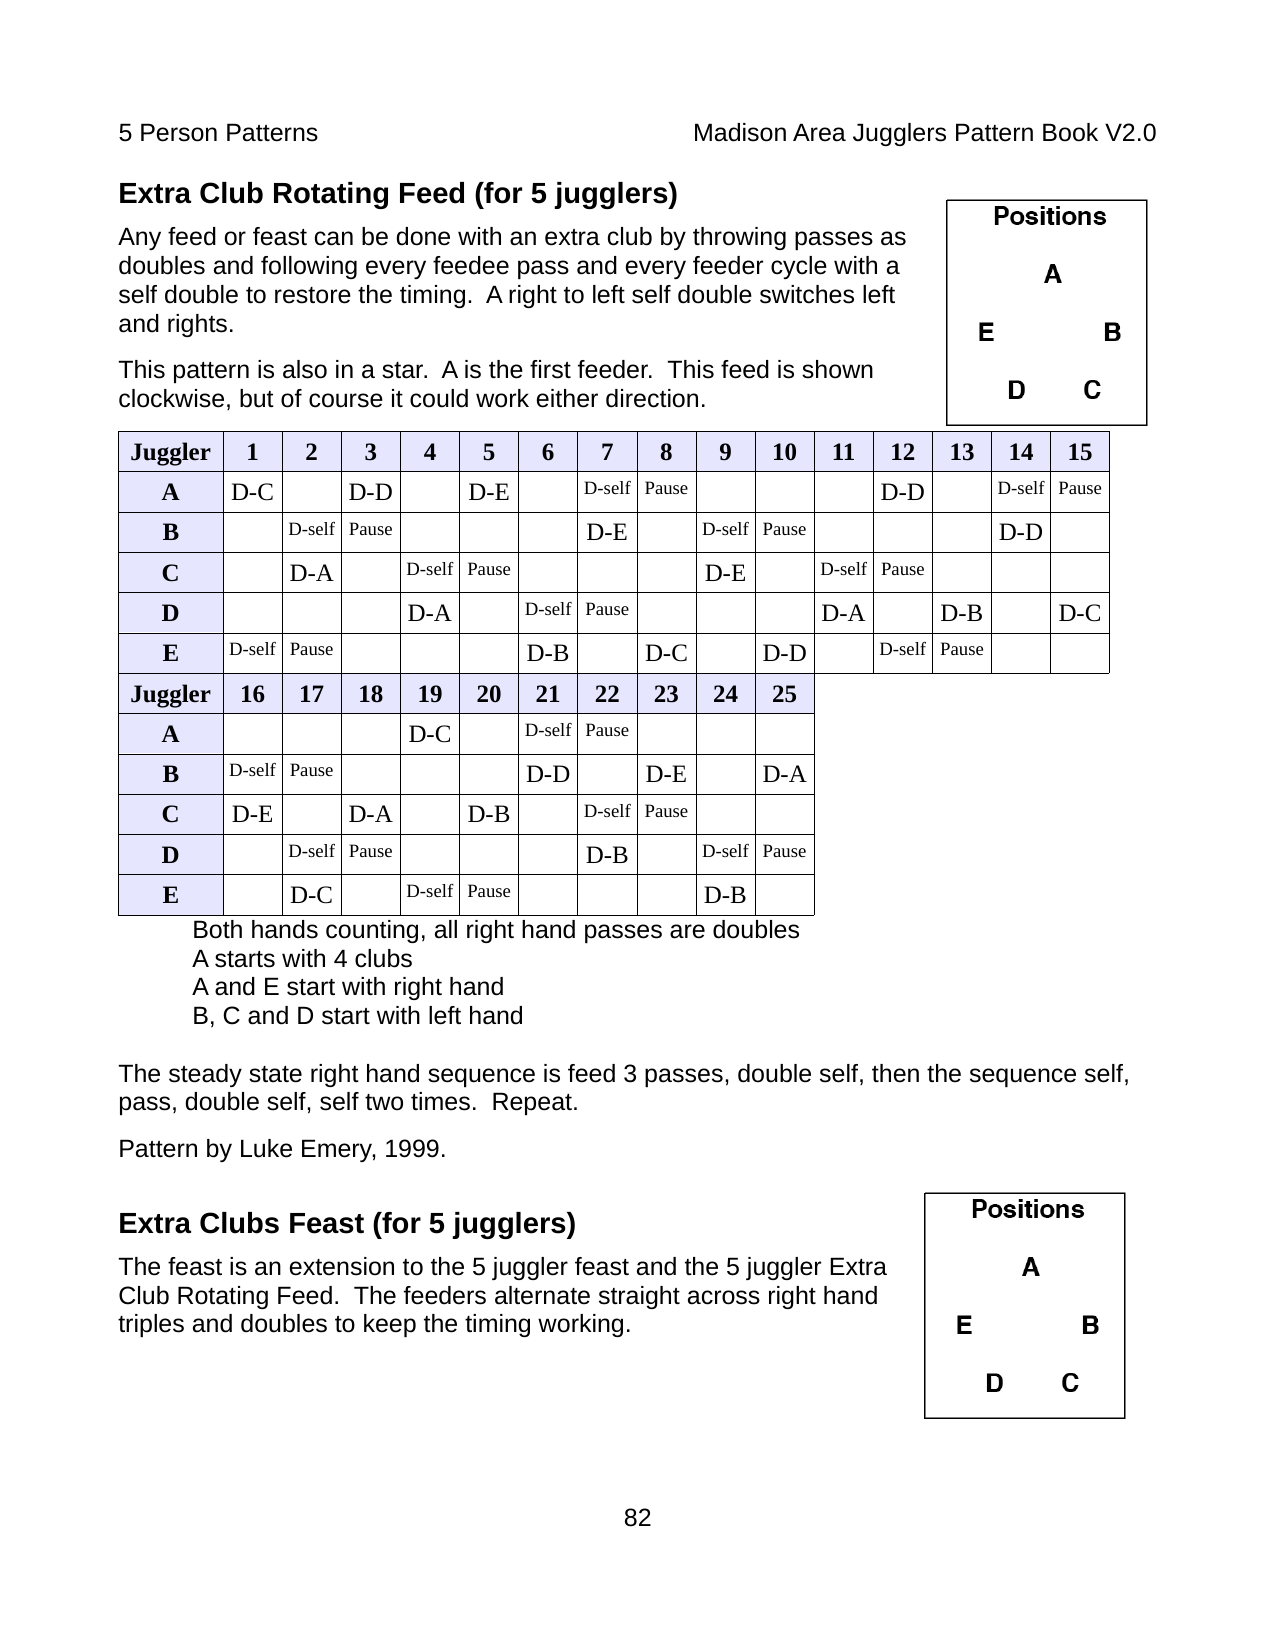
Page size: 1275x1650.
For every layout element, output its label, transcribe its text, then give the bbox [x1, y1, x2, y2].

table_cell D-E [224, 795, 282, 834]
table_cell D-C [401, 714, 459, 753]
table_cell D-self [224, 634, 282, 673]
table_cell D-C [224, 472, 282, 512]
table_cell Pause [1051, 472, 1109, 512]
table_cell D-self [992, 472, 1050, 512]
table_cell D-self [519, 714, 577, 753]
text A and E start with right hand [118, 972, 1157, 1001]
table_cell 17 [283, 674, 341, 713]
table_cell D-self [874, 634, 932, 673]
table_cell [224, 553, 282, 592]
table_cell [1050, 834, 1109, 874]
table_cell [519, 795, 577, 834]
table_cell [342, 714, 400, 753]
text This pattern is also in a star. A is the first feeder. This feed is shown clockwise, but of course it could work either direction. [118, 355, 943, 413]
table_cell Pause [578, 714, 637, 753]
table_cell [932, 674, 991, 713]
table_cell D-self [697, 513, 755, 552]
table_cell D-A [283, 553, 341, 592]
table_cell [697, 472, 755, 512]
table_cell [224, 593, 282, 632]
table_cell [460, 513, 518, 552]
table_cell [342, 875, 400, 915]
table_cell [992, 593, 1050, 632]
table_cell [283, 795, 341, 834]
table_header 1 [224, 432, 282, 471]
table_cell [756, 593, 814, 632]
table_cell [401, 472, 459, 512]
table_cell D-C [1051, 593, 1109, 632]
table_cell [697, 714, 755, 753]
table_cell 20 [460, 674, 518, 713]
table_cell D-B [578, 835, 637, 874]
table_cell 19 [401, 674, 459, 713]
table_cell [519, 553, 577, 592]
table_cell D-B [460, 795, 518, 834]
table_cell [638, 513, 696, 552]
table_cell [519, 835, 577, 874]
table_cell [578, 875, 637, 915]
table_cell [460, 634, 518, 673]
table_header 13 [933, 432, 991, 471]
table_cell 21 [519, 674, 577, 713]
table_cell D-D [756, 634, 814, 673]
table_cell [697, 795, 755, 834]
table_cell [578, 634, 637, 673]
table_cell D [119, 593, 223, 632]
table_cell Pause [756, 835, 814, 874]
table_cell [991, 754, 1050, 794]
picture [921, 1190, 1128, 1422]
table_cell [756, 875, 814, 915]
table_cell [873, 674, 932, 713]
table_cell D-B [697, 875, 755, 915]
table_header 14 [992, 432, 1050, 471]
table_cell D-self [815, 553, 873, 592]
table_cell [932, 713, 991, 753]
table_cell Pause [283, 755, 341, 794]
table_cell [1050, 874, 1109, 915]
table_cell Juggler [119, 674, 223, 713]
table_header 9 [697, 432, 755, 471]
table_cell [224, 835, 282, 874]
table_cell C [119, 553, 223, 592]
table_cell D-E [460, 472, 518, 512]
table_header 15 [1051, 432, 1109, 471]
table_header 12 [874, 432, 932, 471]
table_cell Pause [933, 634, 991, 673]
table_cell B [119, 755, 223, 794]
table_cell D-C [283, 875, 341, 915]
table_cell [460, 714, 518, 753]
table_cell Pause [756, 513, 814, 552]
table_cell [992, 553, 1050, 592]
table_cell [638, 835, 696, 874]
table_cell [756, 714, 814, 753]
table_cell [873, 754, 932, 794]
table_cell [1050, 754, 1109, 794]
table_header 8 [638, 432, 696, 471]
table_cell A [119, 714, 223, 753]
table_cell D-D [519, 755, 577, 794]
table_cell D-A [342, 795, 400, 834]
table_cell [815, 754, 873, 794]
table_cell [401, 755, 459, 794]
table_cell D-E [638, 755, 696, 794]
table_cell [401, 513, 459, 552]
table_cell D-D [342, 472, 400, 512]
table_cell [932, 794, 991, 834]
table_cell D-D [992, 513, 1050, 552]
table_cell D-self [283, 513, 341, 552]
table_header 10 [756, 432, 814, 471]
table_cell [815, 834, 873, 874]
table_cell [519, 472, 577, 512]
table_cell [873, 874, 932, 915]
table_cell Pause [638, 472, 696, 512]
table_cell [1051, 634, 1109, 673]
table_cell [519, 513, 577, 552]
text Both hands counting, all right hand passes are doubles [118, 915, 1157, 943]
table_cell D-A [815, 593, 873, 632]
table_cell [697, 634, 755, 673]
table_cell [401, 634, 459, 673]
table_cell [873, 713, 932, 753]
table_cell D-E [578, 513, 637, 552]
table_cell Pause [342, 513, 400, 552]
table_cell [1050, 713, 1109, 753]
table_cell [933, 553, 991, 592]
table_cell D-self [283, 835, 341, 874]
table_cell [991, 713, 1050, 753]
table_cell [873, 834, 932, 874]
table_cell [1051, 553, 1109, 592]
table_cell [224, 875, 282, 915]
table_cell [460, 593, 518, 632]
table_cell [342, 593, 400, 632]
table_cell [519, 875, 577, 915]
text A starts with 4 clubs [118, 943, 1157, 972]
table_cell A [119, 472, 223, 512]
table_cell [992, 634, 1050, 673]
table_cell Pause [460, 553, 518, 592]
table_cell [815, 713, 873, 753]
table_cell D-self [519, 593, 577, 632]
table_cell Pause [578, 593, 637, 632]
table_cell [460, 835, 518, 874]
table_cell [401, 795, 459, 834]
table_cell D-self [697, 835, 755, 874]
table_cell B [119, 513, 223, 552]
table_cell [697, 593, 755, 632]
subtitle Extra Clubs Feast (for 5 jugglers) [118, 1206, 921, 1239]
table_cell D-E [697, 553, 755, 592]
subtitle Extra Club Rotating Feed (for 5 jugglers) [118, 176, 1157, 210]
table_cell 24 [697, 674, 755, 713]
table_cell [932, 874, 991, 915]
table_cell [342, 634, 400, 673]
table_cell [283, 593, 341, 632]
table_cell [991, 834, 1050, 874]
table_cell [873, 794, 932, 834]
table_cell [1051, 513, 1109, 552]
table_cell [874, 513, 932, 552]
table_cell [815, 794, 873, 834]
table_cell [756, 795, 814, 834]
table_header 7 [578, 432, 637, 471]
table_cell [756, 472, 814, 512]
text The feast is an extension to the 5 juggler feast and the 5 juggler Extra Club Rotating Feed. The feeders alternate straight across right hand triples and doubles to keep the timing working. [118, 1252, 921, 1338]
table_header 5 [460, 432, 518, 471]
table_header 6 [519, 432, 577, 471]
table_cell E [119, 875, 223, 915]
table_cell D [119, 835, 223, 874]
table_cell [638, 553, 696, 592]
table_cell Pause [638, 795, 696, 834]
table_cell D-B [933, 593, 991, 632]
table_cell [815, 874, 873, 915]
table_cell [697, 755, 755, 794]
table_header 2 [283, 432, 341, 471]
table_cell [1050, 794, 1109, 834]
table_cell C [119, 795, 223, 834]
table_cell [991, 674, 1050, 713]
table_cell [933, 513, 991, 552]
table_cell [578, 553, 637, 592]
table_cell D-A [756, 755, 814, 794]
table_cell [638, 875, 696, 915]
table_cell [342, 755, 400, 794]
text B, C and D start with left hand [118, 1001, 1157, 1030]
table_cell [1050, 674, 1109, 713]
table_cell Pause [342, 835, 400, 874]
table_cell [874, 593, 932, 632]
table_cell [224, 513, 282, 552]
table_cell D-B [519, 634, 577, 673]
table_cell [932, 754, 991, 794]
table_cell [815, 513, 873, 552]
table_cell [638, 714, 696, 753]
table_cell Pause [460, 875, 518, 915]
table_cell [283, 714, 341, 753]
table_cell [815, 674, 873, 713]
table_cell [756, 553, 814, 592]
table_cell D-D [874, 472, 932, 512]
table_header Juggler [119, 432, 223, 471]
table_cell 18 [342, 674, 400, 713]
table_cell D-self [578, 795, 637, 834]
table_cell [283, 472, 341, 512]
table_header 4 [401, 432, 459, 471]
table_cell [991, 874, 1050, 915]
table_cell [401, 835, 459, 874]
table_cell [991, 794, 1050, 834]
table_cell 25 [756, 674, 814, 713]
picture [943, 197, 1150, 429]
table_header 11 [815, 432, 873, 471]
text Pattern by Luke Emery, 1999. [118, 1134, 1157, 1163]
table_cell [933, 472, 991, 512]
text The steady state right hand sequence is feed 3 passes, double self, then the sequence self, pass, double self, self two times. Repeat. [118, 1058, 1157, 1116]
table_cell D-C [638, 634, 696, 673]
table_cell D-self [224, 755, 282, 794]
subtitle [1128, 1206, 1157, 1239]
table_cell Pause [283, 634, 341, 673]
table_cell D-self [401, 553, 459, 592]
table_cell [460, 755, 518, 794]
table_cell D-self [578, 472, 637, 512]
table_cell [224, 714, 282, 753]
table_cell [815, 634, 873, 673]
table_cell [578, 755, 637, 794]
table_cell [342, 553, 400, 592]
table_cell D-A [401, 593, 459, 632]
table_cell 22 [578, 674, 637, 713]
table_cell 16 [224, 674, 282, 713]
table_cell Pause [874, 553, 932, 592]
table_cell [638, 593, 696, 632]
table_header 3 [342, 432, 400, 471]
table_cell 23 [638, 674, 696, 713]
table_cell [815, 472, 873, 512]
table_cell E [119, 634, 223, 673]
table_cell D-self [401, 875, 459, 915]
table_cell [932, 834, 991, 874]
text Any feed or feast can be done with an extra club by throwing passes as doubles and following every feedee pass and every feeder cycle with a self double to restore the timing. A right to left self double switches left and rights. [118, 222, 943, 337]
